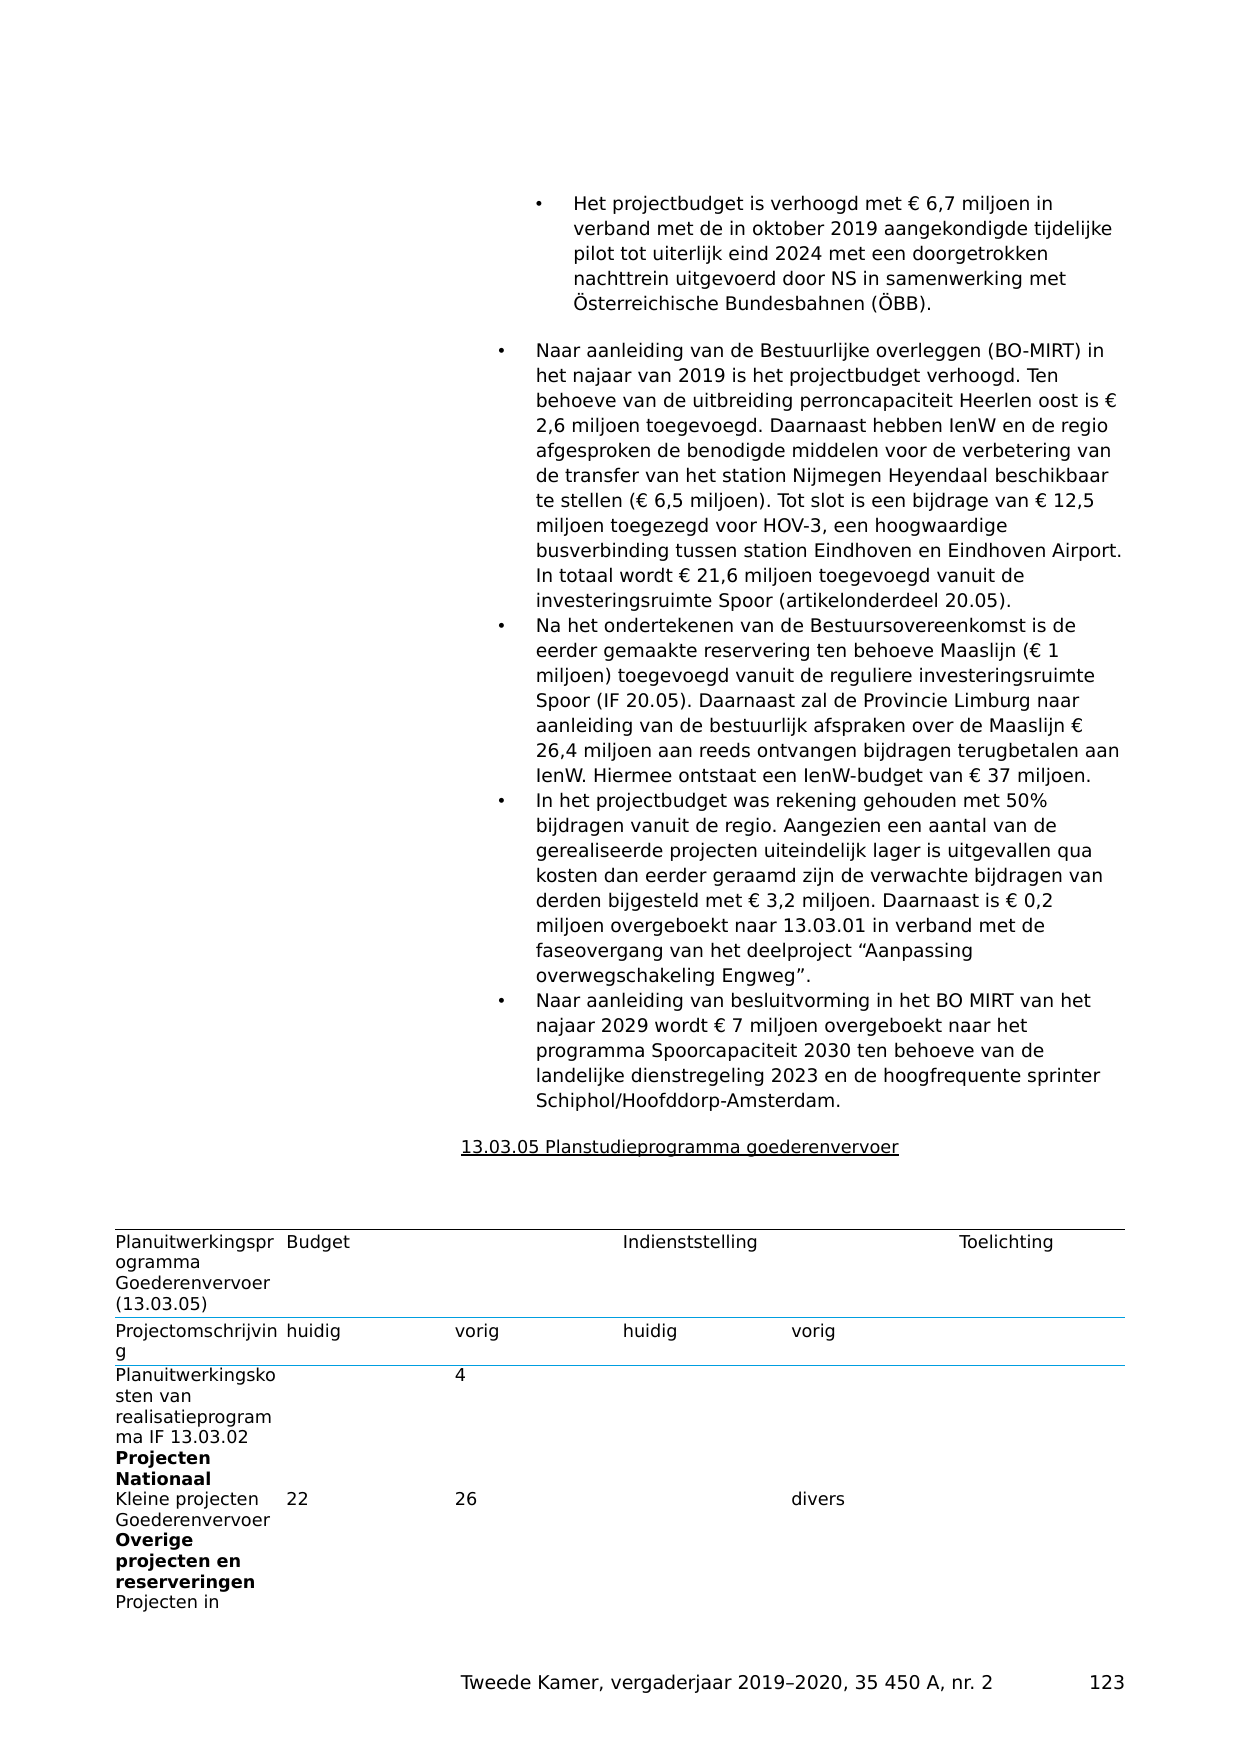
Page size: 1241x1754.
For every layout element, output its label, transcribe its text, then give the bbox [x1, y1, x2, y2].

text 13.03.05 Planstudieprogramma goederenvervoer [461, 1135, 1125, 1158]
table_cell Indienststelling [620, 1230, 956, 1317]
table_cell [283, 1448, 452, 1489]
table_cell [788, 1366, 956, 1448]
list Naar aanleiding van besluitvorming in het BO MIRT van het najaar 2029 wordt € 7 miljoen overgeboekt naar het programma Spoorcapaciteit 2030 ten behoeve van de landelijke dienstregeling 2023 en de hoogfrequente sprinter Schiphol/Hoofddorp-Amsterdam. [498, 988, 1125, 1113]
table_cell vorig [788, 1318, 956, 1365]
list Na het ondertekenen van de Bestuursovereenkomst is de eerder gemaakte reservering ten behoeve Maaslijn (€ 1 miljoen) toegevoegd vanuit de reguliere investeringsruimte Spoor (IF 20.05). Daarnaast zal de Provincie Limburg naar aanleiding van de bestuurlijk afspraken over de Maaslijn € 26,4 miljoen aan reeds ontvangen bijdragen terugbetalen aan IenW. Hiermee ontstaat een IenW-budget van € 37 miljoen. [498, 613, 1125, 788]
table_cell huidig [620, 1318, 788, 1365]
table_cell Toelichting [956, 1230, 1125, 1317]
table_cell [620, 1489, 788, 1530]
table_cell [452, 1530, 620, 1592]
table_cell [956, 1448, 1125, 1489]
table_cell [452, 1592, 620, 1613]
table_cell [788, 1530, 956, 1592]
list Naar aanleiding van de Bestuurlijke overleggen (BO-MIRT) in het najaar van 2019 is het projectbudget verhoogd. Ten behoeve van de uitbreiding perroncapaciteit Heerlen oost is € 2,6 miljoen toegevoegd. Daarnaast hebben IenW en de regio afgesproken de benodigde middelen voor de verbetering van de transfer van het station Nijmegen Heyendaal beschikbaar te stellen (€ 6,5 miljoen). Tot slot is een bijdrage van € 12,5 miljoen toegezegd voor HOV-3, een hoogwaardige busverbinding tussen station Eindhoven en Eindhoven Airport. In totaal wordt € 21,6 miljoen toegevoegd vanuit de investeringsruimte Spoor (artikelonderdeel 20.05). [498, 338, 1125, 613]
table_cell Planuitwerkingskosten van realisatieprogramma IF 13.03.02 [115, 1366, 283, 1448]
table_cell 4 [452, 1366, 620, 1448]
table_cell [283, 1366, 452, 1448]
table_cell [620, 1366, 788, 1448]
table_cell Planuitwerkingsprogramma Goederenvervoer (13.03.05) [115, 1230, 283, 1317]
table_cell Kleine projecten Goederenvervoer [115, 1489, 283, 1530]
list In het projectbudget was rekening gehouden met 50% bijdragen vanuit de regio. Aangezien een aantal van de gerealiseerde projecten uiteindelijk lager is uitgevallen qua kosten dan eerder geraamd zijn de verwachte bijdragen van derden bijgesteld met € 3,2 miljoen. Daarnaast is € 0,2 miljoen overgeboekt naar 13.03.01 in verband met de faseovergang van het deelproject “Aanpassing overwegschakeling Engweg”. [498, 788, 1125, 988]
table_cell [283, 1592, 452, 1613]
table_cell [620, 1530, 788, 1592]
table_cell [956, 1318, 1125, 1365]
table_cell Projecten in [115, 1592, 283, 1613]
table_cell divers [788, 1489, 956, 1530]
table_cell [620, 1448, 788, 1489]
table_cell 22 [283, 1489, 452, 1530]
table_cell [956, 1489, 1125, 1530]
table_cell Projecten Nationaal [115, 1448, 283, 1489]
table_cell Projectomschrijving [115, 1318, 283, 1365]
table_cell huidig [283, 1318, 452, 1365]
table_cell [452, 1448, 620, 1489]
table_cell [956, 1592, 1125, 1613]
table_cell Overige projecten en reserveringen [115, 1530, 283, 1592]
list Het projectbudget is verhoogd met € 6,7 miljoen in verband met de in oktober 2019 aangekondigde tijdelijke pilot tot uiterlijk eind 2024 met een doorgetrokken nachttrein uitgevoerd door NS in samenwerking met Österreichische Bundesbahnen (ÖBB). [536, 191, 1125, 316]
table_cell [956, 1530, 1125, 1592]
table_cell [620, 1592, 788, 1613]
table_cell 26 [452, 1489, 620, 1530]
table_cell [788, 1448, 956, 1489]
table_cell [956, 1366, 1125, 1448]
table_cell [788, 1592, 956, 1613]
table_cell Budget [283, 1230, 620, 1317]
table_cell vorig [452, 1318, 620, 1365]
table_cell [283, 1530, 452, 1592]
table_header Projectoverzicht behorende bij 13.03.05: Verkenningen en planuitwerkingen Spoorwegen goederenvervoer (bedragen x € 1 mln.) [115, 1181, 1125, 1228]
